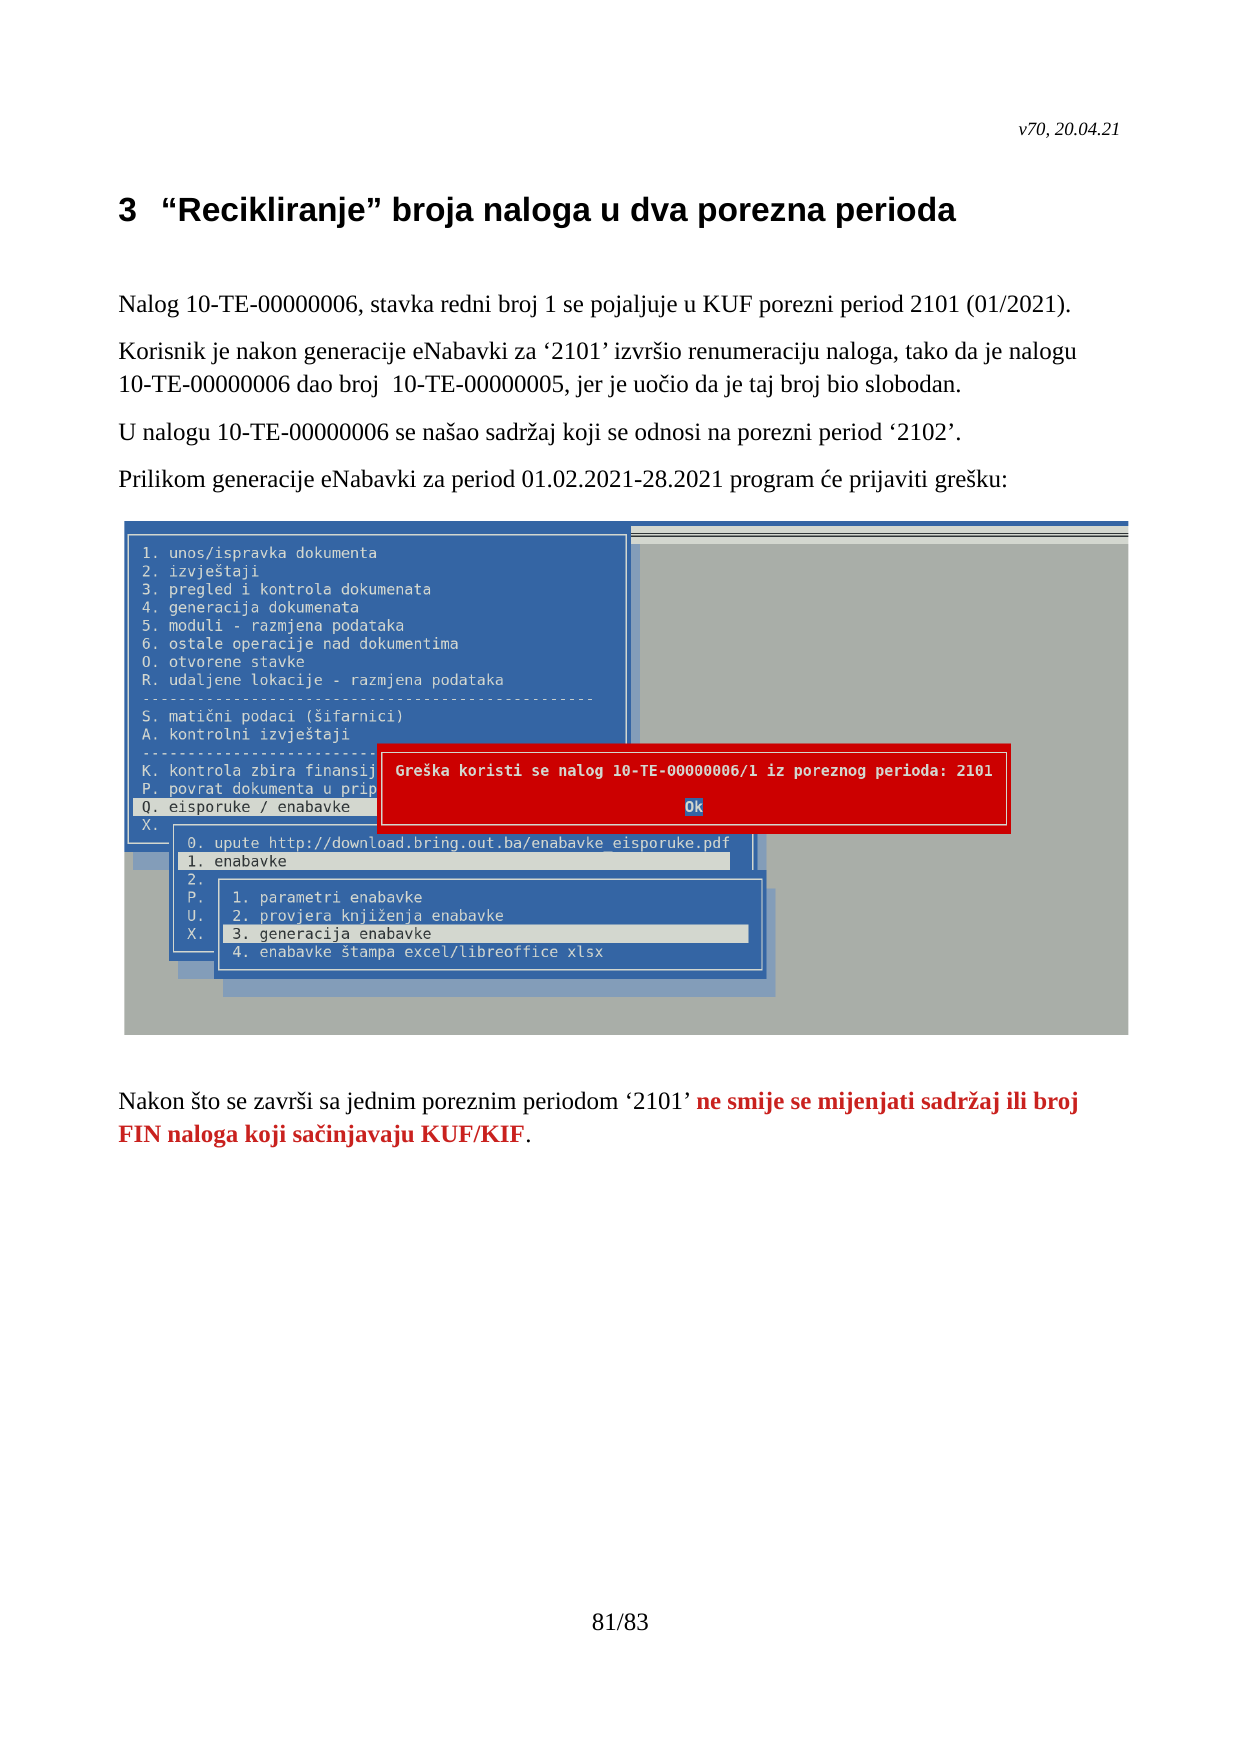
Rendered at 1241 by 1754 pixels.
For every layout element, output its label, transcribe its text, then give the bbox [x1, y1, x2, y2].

text Nalog 10-TE-00000006, stavka redni broj 1 se pojaljuje u KUF porezni period 2101 (01/2021). [118, 289, 1122, 317]
text Korisnik je nakon generacije eNabavki za ‘2101’ izvršio renumeraciju naloga, tako da je nalogu 10-TE-00000006 dao broj 10-TE-00000005, jer je uočio da je taj broj bio slobodan. [118, 336, 1122, 398]
text Nakon što se završi sa jednim poreznim periodom ‘2101’ ne smije se mijenjati sadržaj ili broj FIN naloga koji sačinjavaju KUF/KIF. [118, 1086, 1122, 1148]
subtitle “Recikliranje” broja naloga u dva porezna perioda [118, 190, 1122, 229]
picture [124, 521, 1129, 1035]
text Prilikom generacije eNabavki za period 01.02.2021-28.2021 program će prijaviti grešku: [118, 464, 1122, 493]
text U nalogu 10-TE-00000006 se našao sadržaj koji se odnosi na porezni period ‘2102’. [118, 417, 1122, 446]
